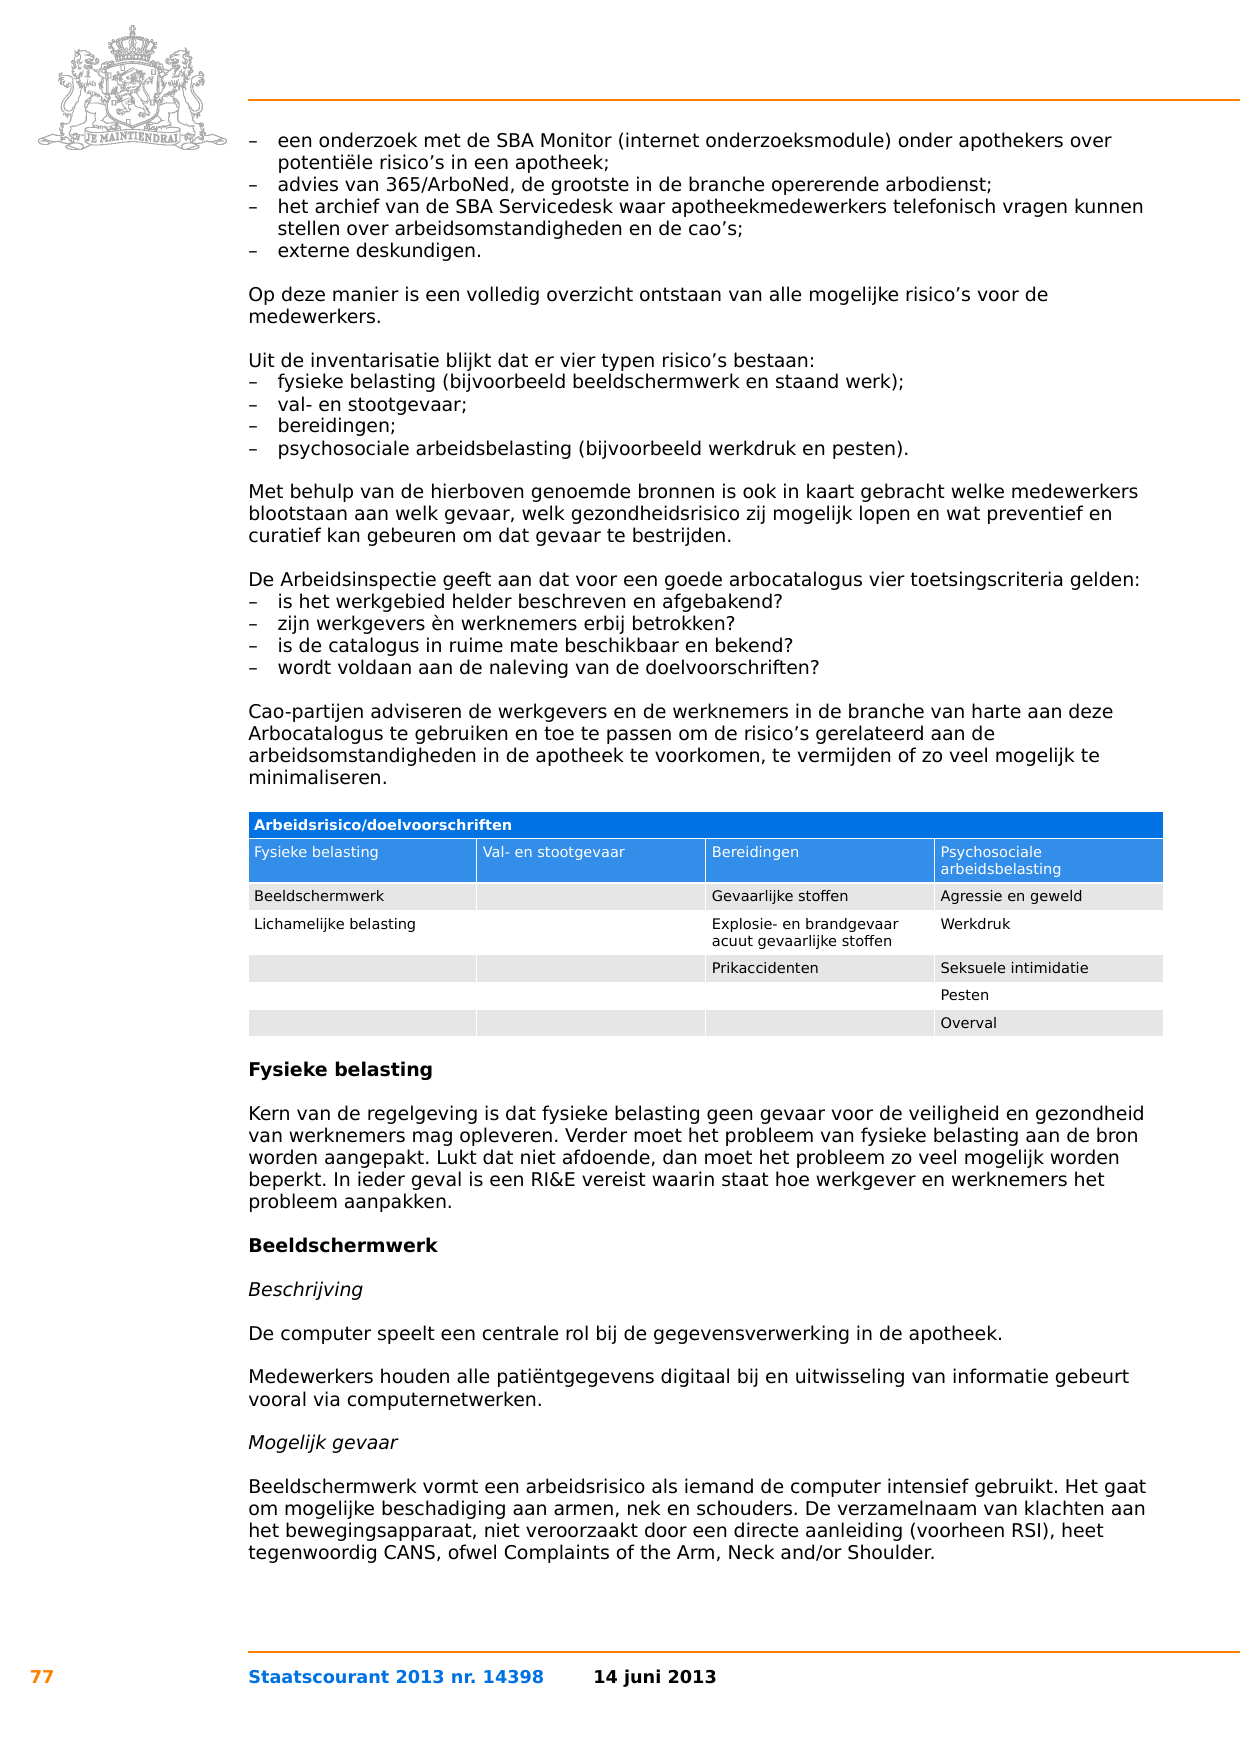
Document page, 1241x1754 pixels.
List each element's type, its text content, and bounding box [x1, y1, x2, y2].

picture [38, 25, 227, 150]
text Cao-partijen adviseren de werkgevers en de werknemers in de branche van harte aan deze Arbocatalogus te gebruiken en toe te passen om de risico’s gerelateerd aan de arbeidsomstandigheden in de apotheek te voorkomen, te vermijden of zo veel mogelijk te minimaliseren. [248, 701, 1163, 789]
table_cell Fysieke belasting [249, 839, 476, 882]
table_cell Psychosociale arbeidsbelasting [935, 839, 1163, 882]
text – het archief van de SBA Servicedesk waar apotheekmedewerkers telefonisch vragen kunnen stellen over arbeidsomstandigheden en de cao’s; [248, 196, 1163, 240]
table_cell [706, 1010, 934, 1036]
table_cell Beeldschermwerk [249, 884, 476, 910]
text Medewerkers houden alle patiëntgegevens digitaal bij en uitwisseling van informatie gebeurt vooral via computernetwerken. [248, 1366, 1163, 1410]
text De Arbeidsinspectie geeft aan dat voor een goede arbocatalogus vier toetsingscriteria gelden: [248, 569, 1163, 591]
text Met behulp van de hierboven genoemde bronnen is ook in kaart gebracht welke medewerkers blootstaan aan welk gevaar, welk gezondheidsrisico zij mogelijk lopen en wat preventief en curatief kan gebeuren om dat gevaar te bestrijden. [248, 481, 1163, 547]
text – fysieke belasting (bijvoorbeeld beeldschermwerk en staand werk); [248, 371, 1163, 393]
table_cell [249, 983, 476, 1009]
table_cell Gevaarlijke stoffen [706, 884, 934, 910]
table_cell [477, 1010, 705, 1036]
table_cell [477, 911, 705, 954]
table_cell [477, 884, 705, 910]
table_cell Val- en stootgevaar [477, 839, 705, 882]
text Uit de inventarisatie blijkt dat er vier typen risico’s bestaan: [248, 349, 1163, 371]
text De computer speelt een centrale rol bij de gegevensverwerking in de apotheek. [248, 1323, 1163, 1344]
table_cell Explosie- en brandgevaar acuut gevaarlijke stoffen [706, 911, 934, 954]
table_cell [477, 983, 705, 1009]
table_cell Pesten [935, 983, 1163, 1009]
table_cell Werkdruk [935, 911, 1163, 954]
text – bereidingen; [248, 415, 1163, 437]
text – advies van 365/ArboNed, de grootste in de branche opererende arbodienst; [248, 174, 1163, 196]
table_cell Bereidingen [706, 839, 934, 882]
table_cell [249, 1010, 476, 1036]
text – zijn werkgevers èn werknemers erbij betrokken? [248, 613, 1163, 635]
table_cell Lichamelijke belasting [249, 911, 476, 954]
text – wordt voldaan aan de naleving van de doelvoorschriften? [248, 657, 1163, 679]
text Beeldschermwerk vormt een arbeidsrisico als iemand de computer intensief gebruikt. Het gaat om mogelijke beschadiging aan armen, nek en schouders. De verzamelnaam van klachten aan het bewegingsapparaat, niet veroorzaakt door een directe aanleiding (voorheen RSI), heet tegenwoordig CANS, ofwel Complaints of the Arm, Neck and/or Shoulder. [248, 1476, 1163, 1564]
text – val- en stootgevaar; [248, 393, 1163, 415]
subtitle Mogelijk gevaar [248, 1432, 1163, 1454]
subtitle Beeldschermwerk [248, 1235, 1163, 1257]
table_cell Prikaccidenten [706, 955, 934, 982]
table_header Arbeidsrisico/doelvoorschriften [249, 812, 1163, 838]
text Op deze manier is een volledig overzicht ontstaan van alle mogelijke risico’s voor de medewerkers. [248, 284, 1163, 328]
text – externe deskundigen. [248, 240, 1163, 262]
table_cell Seksuele intimidatie [935, 955, 1163, 982]
text – is het werkgebied helder beschreven en afgebakend? [248, 591, 1163, 613]
table_cell Overval [935, 1010, 1163, 1036]
table_cell [249, 955, 476, 982]
subtitle Beschrijving [248, 1279, 1163, 1301]
text Kern van de regelgeving is dat fysieke belasting geen gevaar voor de veiligheid en gezondheid van werknemers mag opleveren. Verder moet het probleem van fysieke belasting aan de bron worden aangepakt. Lukt dat niet afdoende, dan moet het probleem zo veel mogelijk worden beperkt. In ieder geval is een RI&E vereist waarin staat hoe werkgever en werknemers het probleem aanpakken. [248, 1103, 1163, 1213]
text – psychosociale arbeidsbelasting (bijvoorbeeld werkdruk en pesten). [248, 437, 1163, 459]
table_cell [706, 983, 934, 1009]
text – een onderzoek met de SBA Monitor (internet onderzoeksmodule) onder apothekers over potentiële risico’s in een apotheek; [248, 130, 1163, 174]
text – is de catalogus in ruime mate beschikbaar en bekend? [248, 635, 1163, 657]
table_cell [477, 955, 705, 982]
subtitle Fysieke belasting [248, 1059, 1163, 1081]
table_cell Agressie en geweld [935, 884, 1163, 910]
